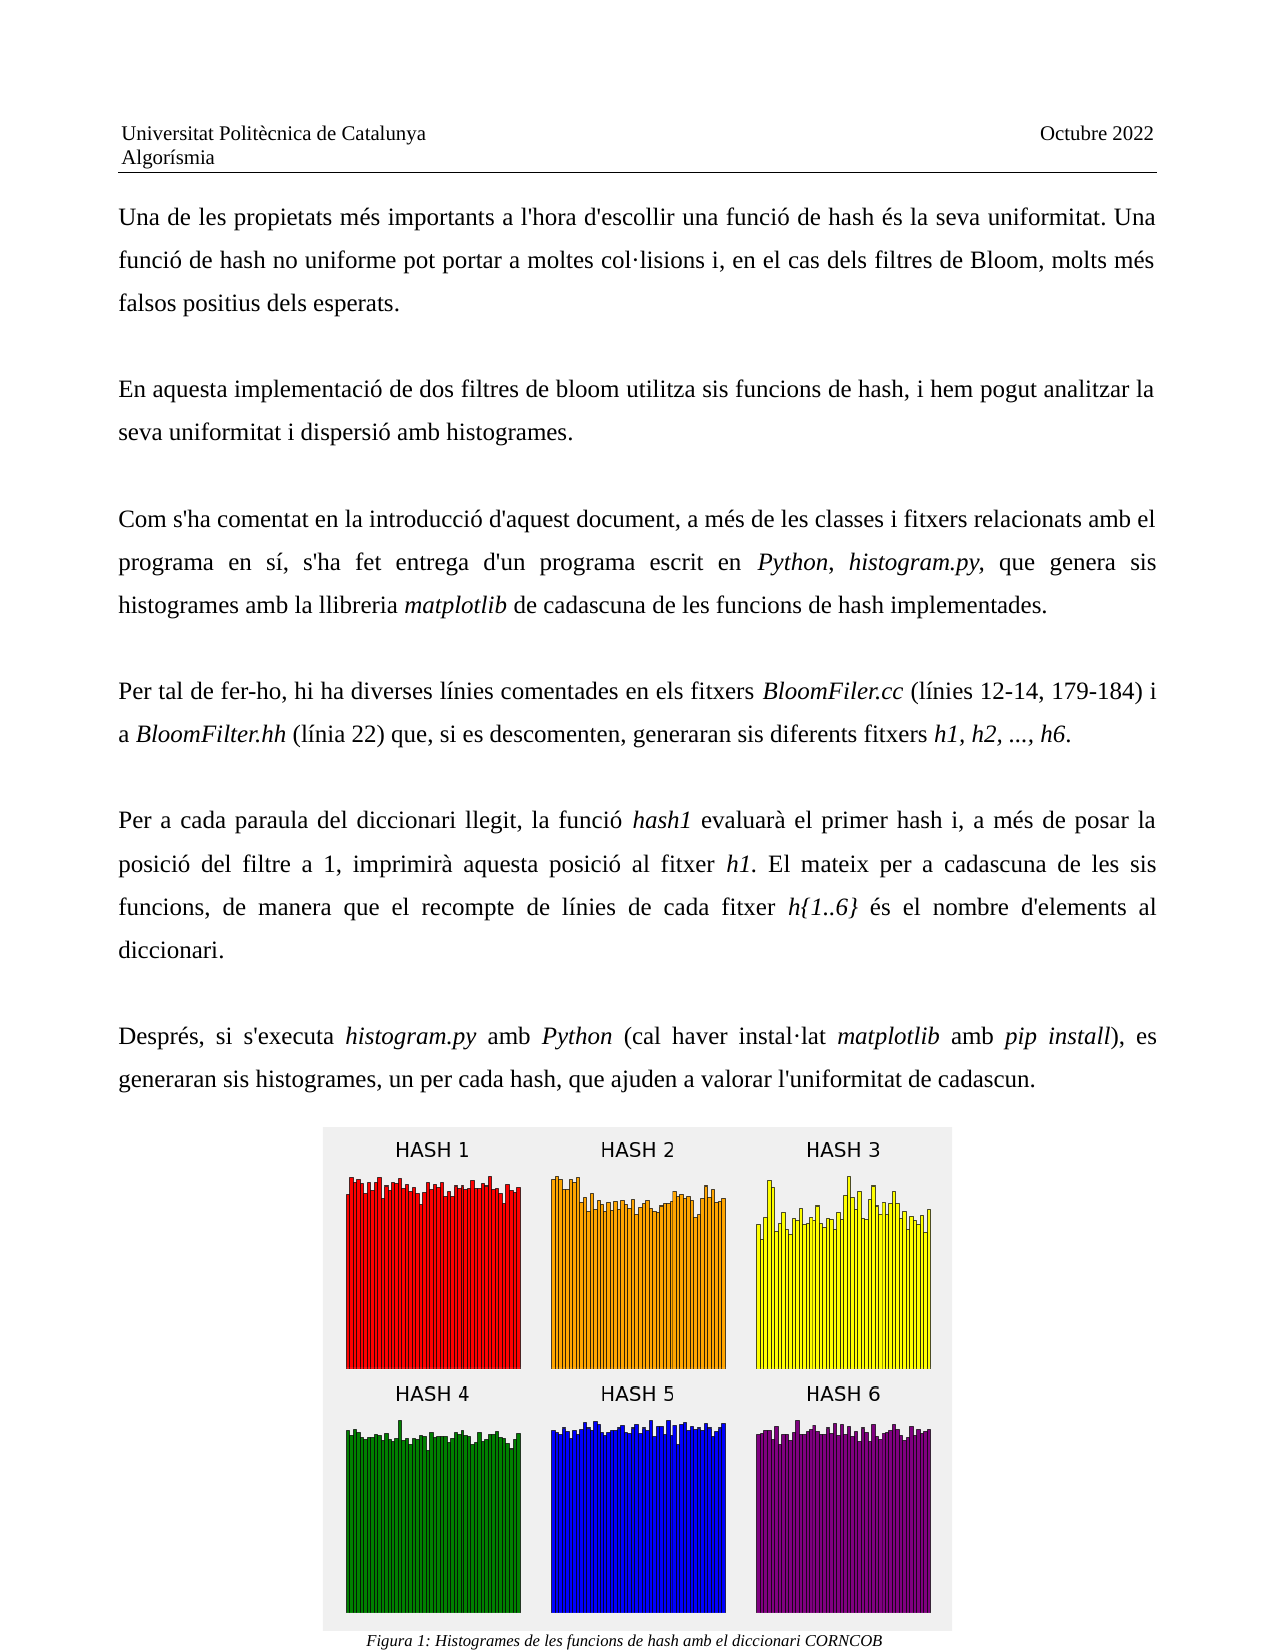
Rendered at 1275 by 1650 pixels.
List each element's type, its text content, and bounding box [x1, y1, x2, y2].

text Per tal de fer-ho, hi ha diverses línies comentades en els fitxers BloomFiler.cc (línies 12-14, 179-184) i a BloomFilter.hh (línia 22) que, si es descomenten, generaran sis diferents fitxers h1, h2, ..., h6. [118, 676, 1157, 748]
text Després, si s'executa histogram.py amb Python (cal haver instal·lat matplotlib amb pip install), es generaran sis histogrames, un per cada hash, que ajuden a valorar l'uniformitat de cadascun. [118, 1021, 1157, 1093]
text En aquesta implementació de dos filtres de bloom utilitza sis funcions de hash, i hem pogut analitzar la seva uniformitat i dispersió amb histogrames. [118, 374, 1157, 446]
text Com s'ha comentat en la introducció d'aquest document, a més de les classes i fitxers relacionats amb el programa en sí, s'ha fet entrega d'un programa escrit en Python, histogram.py, que genera sis histogrames amb la llibreria matplotlib de cadascuna de les funcions de hash implementades. [118, 504, 1157, 619]
text Una de les propietats més importants a l'hora d'escollir una funció de hash és la seva uniformitat. Una funció de hash no uniforme pot portar a moltes col·lisions i, en el cas dels filtres de Bloom, molts més falsos positius dels esperats. [118, 202, 1157, 317]
text Per a cada paraula del diccionari llegit, la funció hash1 evaluarà el primer hash i, a més de posar la posició del filtre a 1, imprimirà aquesta posició al fitxer h1. El mateix per a cadascuna de les sis funcions, de manera que el recompte de línies de cada fitxer h{1..6} és el nombre d'elements al diccionari. [118, 806, 1157, 964]
picture [322, 1127, 953, 1631]
text Figura 1: Histogrames de les funcions de hash amb el diccionari CORNCOB [366, 1631, 909, 1650]
